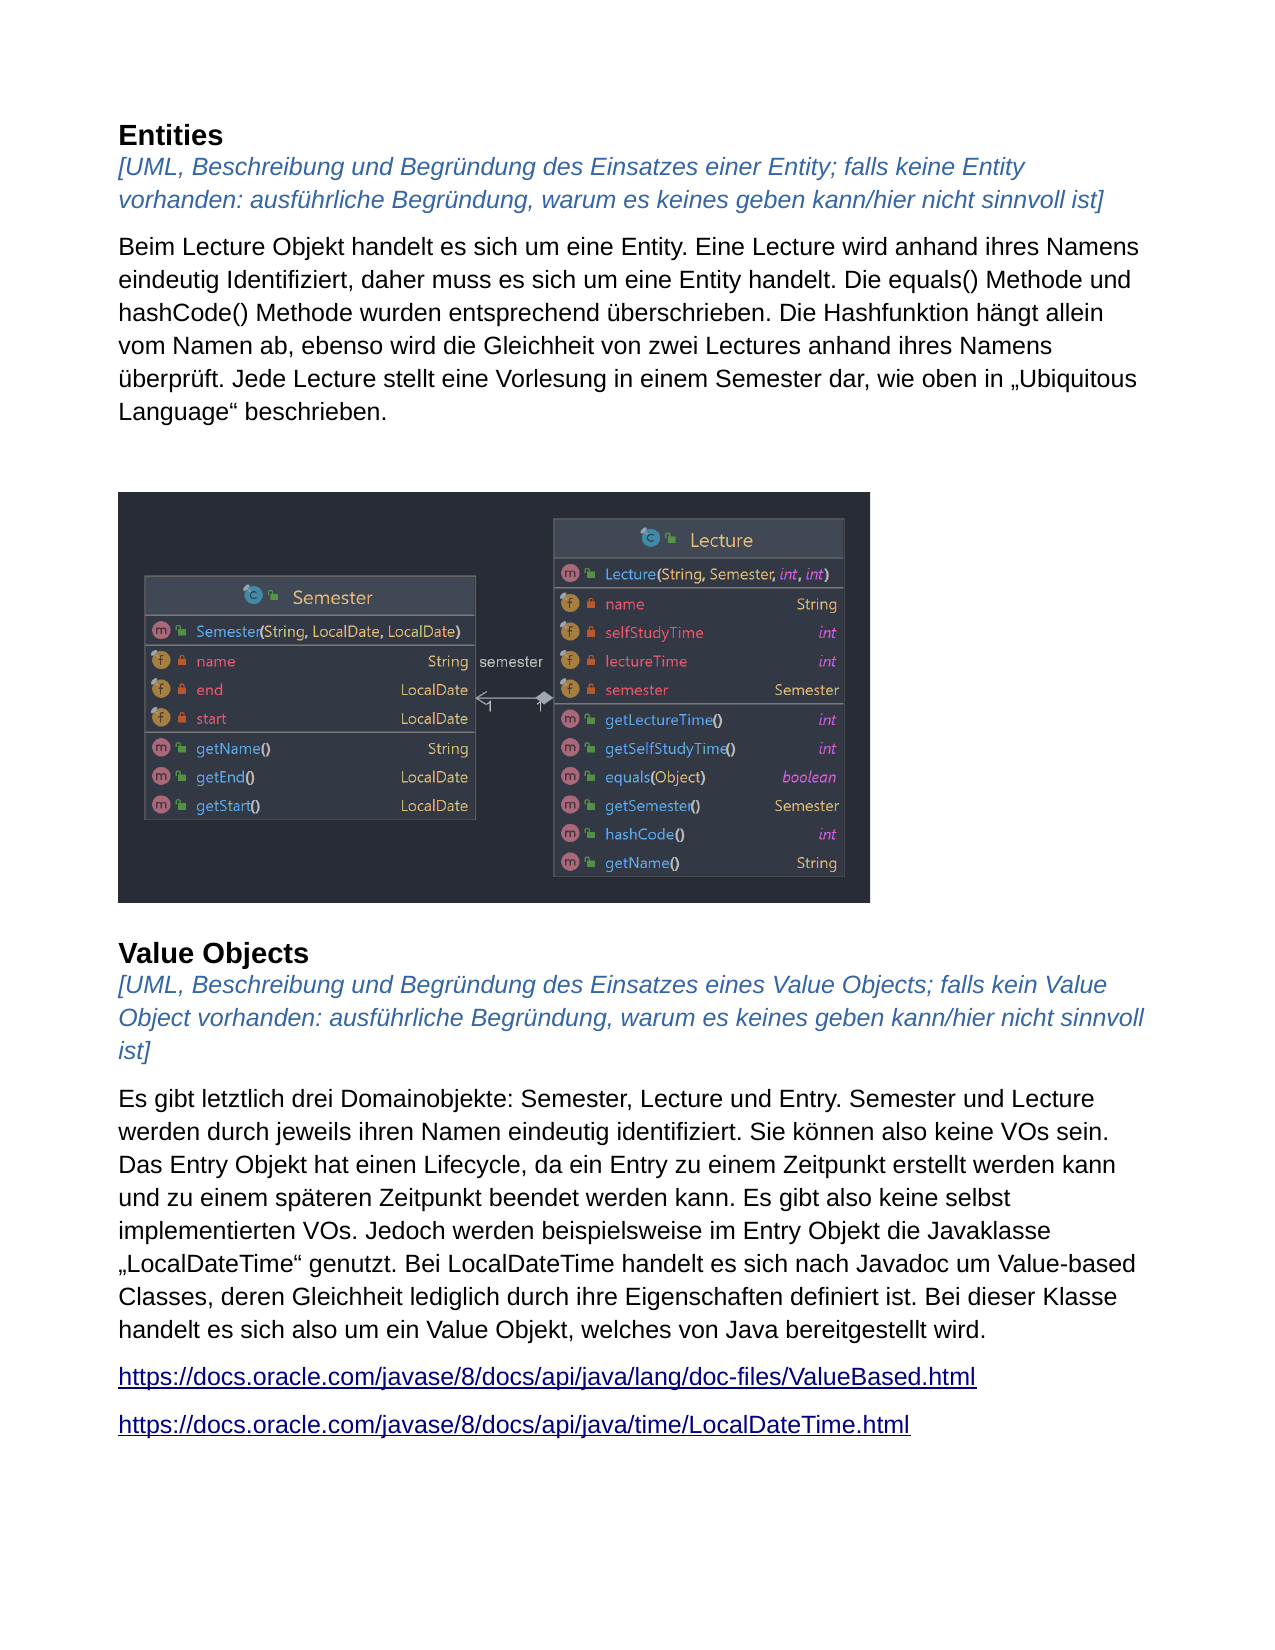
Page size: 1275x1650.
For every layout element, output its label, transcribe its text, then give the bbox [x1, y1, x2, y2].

text [UML, Beschreibung und Begründung des Einsatzes eines Value Objects; falls kein Value Object vorhanden: ausführliche Begründung, warum es keines geben kann/hier nicht sinnvoll ist] [118, 970, 1157, 1065]
text [UML, Beschreibung und Begründung des Einsatzes einer Entity; falls keine Entity vorhanden: ausführliche Begründung, warum es keines geben kann/hier nicht sinnvoll ist] [118, 152, 1157, 213]
text https://docs.oracle.com/javase/8/docs/api/java/lang/doc-files/ValueBased.html [118, 1362, 1157, 1391]
text Beim Lecture Objekt handelt es sich um eine Entity. Eine Lecture wird anhand ihres Namens eindeutig Identifiziert, daher muss es sich um eine Entity handelt. Die equals() Methode und hashCode() Methode wurden entsprechend überschrieben. Die Hashfunktion hängt allein vom Namen ab, ebenso wird die Gleichheit von zwei Lectures anhand ihres Namens überprüft. Jede Lecture stellt eine Vorlesung in einem Semester dar, wie oben in „Ubiquitous Language“ beschrieben. [118, 232, 1157, 426]
subtitle Entities [118, 118, 1157, 152]
text Es gibt letztlich drei Domainobjekte: Semester, Lecture und Entry. Semester und Lecture werden durch jeweils ihren Namen eindeutig identifiziert. Sie können also keine VOs sein. Das Entry Objekt hat einen Lifecycle, da ein Entry zu einem Zeitpunkt erstellt werden kann und zu einem späteren Zeitpunkt beendet werden kann. Es gibt also keine selbst implementierten VOs. Jedoch werden beispielsweise im Entry Objekt die Javaklasse „LocalDateTime“ genutzt. Bei LocalDateTime handelt es sich nach Javadoc um Value-based Classes, deren Gleichheit lediglich durch ihre Eigenschaften definiert ist. Bei dieser Klasse handelt es sich also um ein Value Objekt, welches von Java bereitgestellt wird. [118, 1084, 1157, 1343]
subtitle Value Objects [118, 936, 1157, 970]
text https://docs.oracle.com/javase/8/docs/api/java/time/LocalDateTime.html [118, 1410, 1157, 1439]
